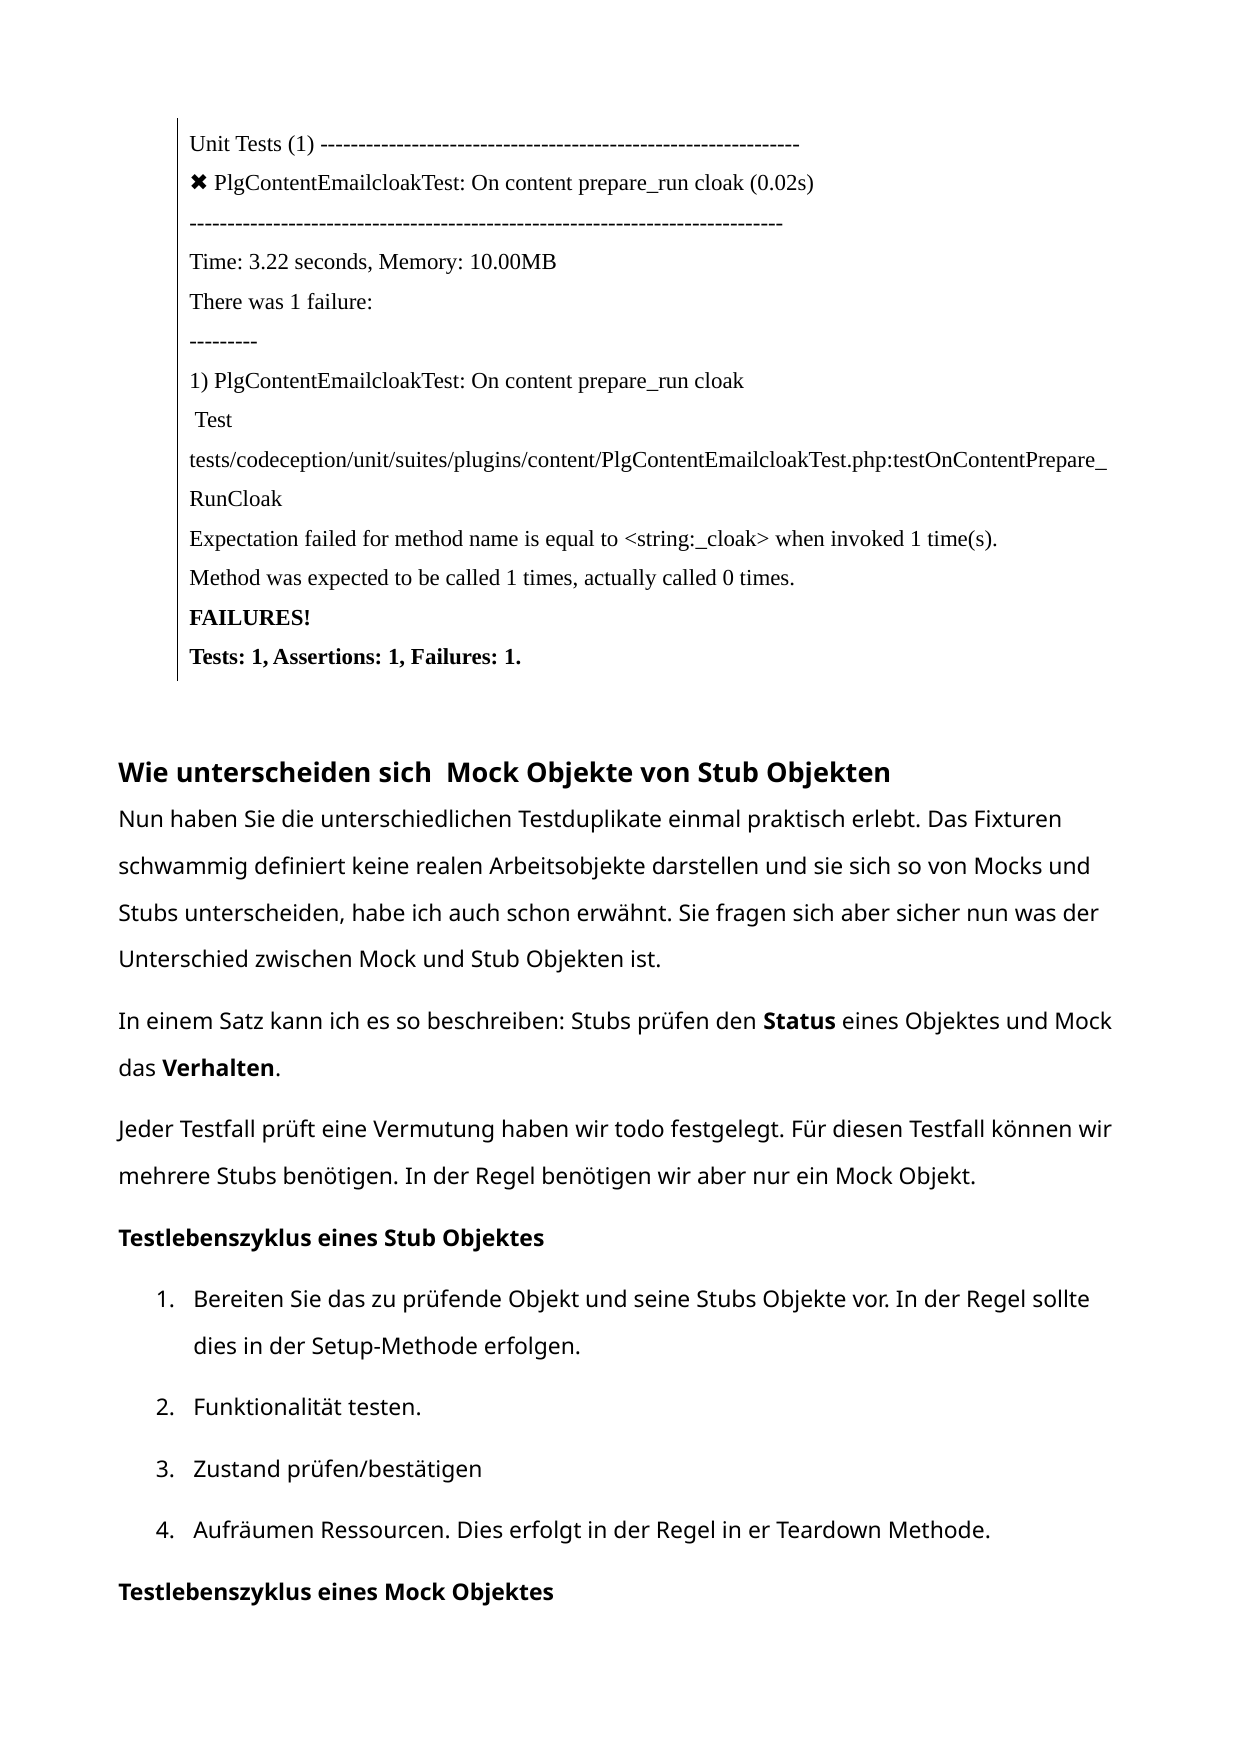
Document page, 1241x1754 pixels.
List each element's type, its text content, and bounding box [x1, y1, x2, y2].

text Testlebenszyklus eines Mock Objektes [118, 1576, 1122, 1607]
text Testlebenszyklus eines Stub Objektes [118, 1222, 1122, 1253]
list Aufräumen Ressourcen. Dies erfolgt in der Regel in er Teardown Methode. [156, 1514, 1122, 1546]
list Funktionalität testen. [156, 1391, 1122, 1423]
text In einem Satz kann ich es so beschreiben: Stubs prüfen den Status eines Objektes und Mock das Verhalten. [118, 1005, 1122, 1083]
subtitle Wie unterscheiden sich Mock Objekte von Stub Objekten [118, 753, 1122, 790]
list Zustand prüfen/bestätigen [156, 1453, 1122, 1484]
text Unit Tests (1) --------------------------------------------------------------- ✖ PlgContentEmailcloakTest: On content prepare_run cloak (0.02s) ------------------------------------------------------------------------------ Time: 3.22 seconds, Memory: 10.00MB There was 1 failure: --------- 1) PlgContentEmailcloakTest: On content prepare_run cloak Test tests/codeception/unit/suites/plugins/content/PlgContentEmailcloakTest.php:testOnContentPrepare_RunCloak Expectation failed for method name is equal to <string:_cloak> when invoked 1 time(s). Method was expected to be called 1 times, actually called 0 times. FAILURES! Tests: 1, Assertions: 1, Failures: 1. [178, 118, 1122, 681]
list Bereiten Sie das zu prüfende Objekt und seine Stubs Objekte vor. In der Regel sollte dies in der Setup-Methode erfolgen. [156, 1283, 1122, 1361]
text Nun haben Sie die unterschiedlichen Testduplikate einmal praktisch erlebt. Das Fixturen schwammig definiert keine realen Arbeitsobjekte darstellen und sie sich so von Mocks und Stubs unterscheiden, habe ich auch schon erwähnt. Sie fragen sich aber sicher nun was der Unterschied zwischen Mock und Stub Objekten ist. [118, 803, 1122, 975]
text Jeder Testfall prüft eine Vermutung haben wir todo festgelegt. Für diesen Testfall können wir mehrere Stubs benötigen. In der Regel benötigen wir aber nur ein Mock Objekt. [118, 1113, 1122, 1191]
